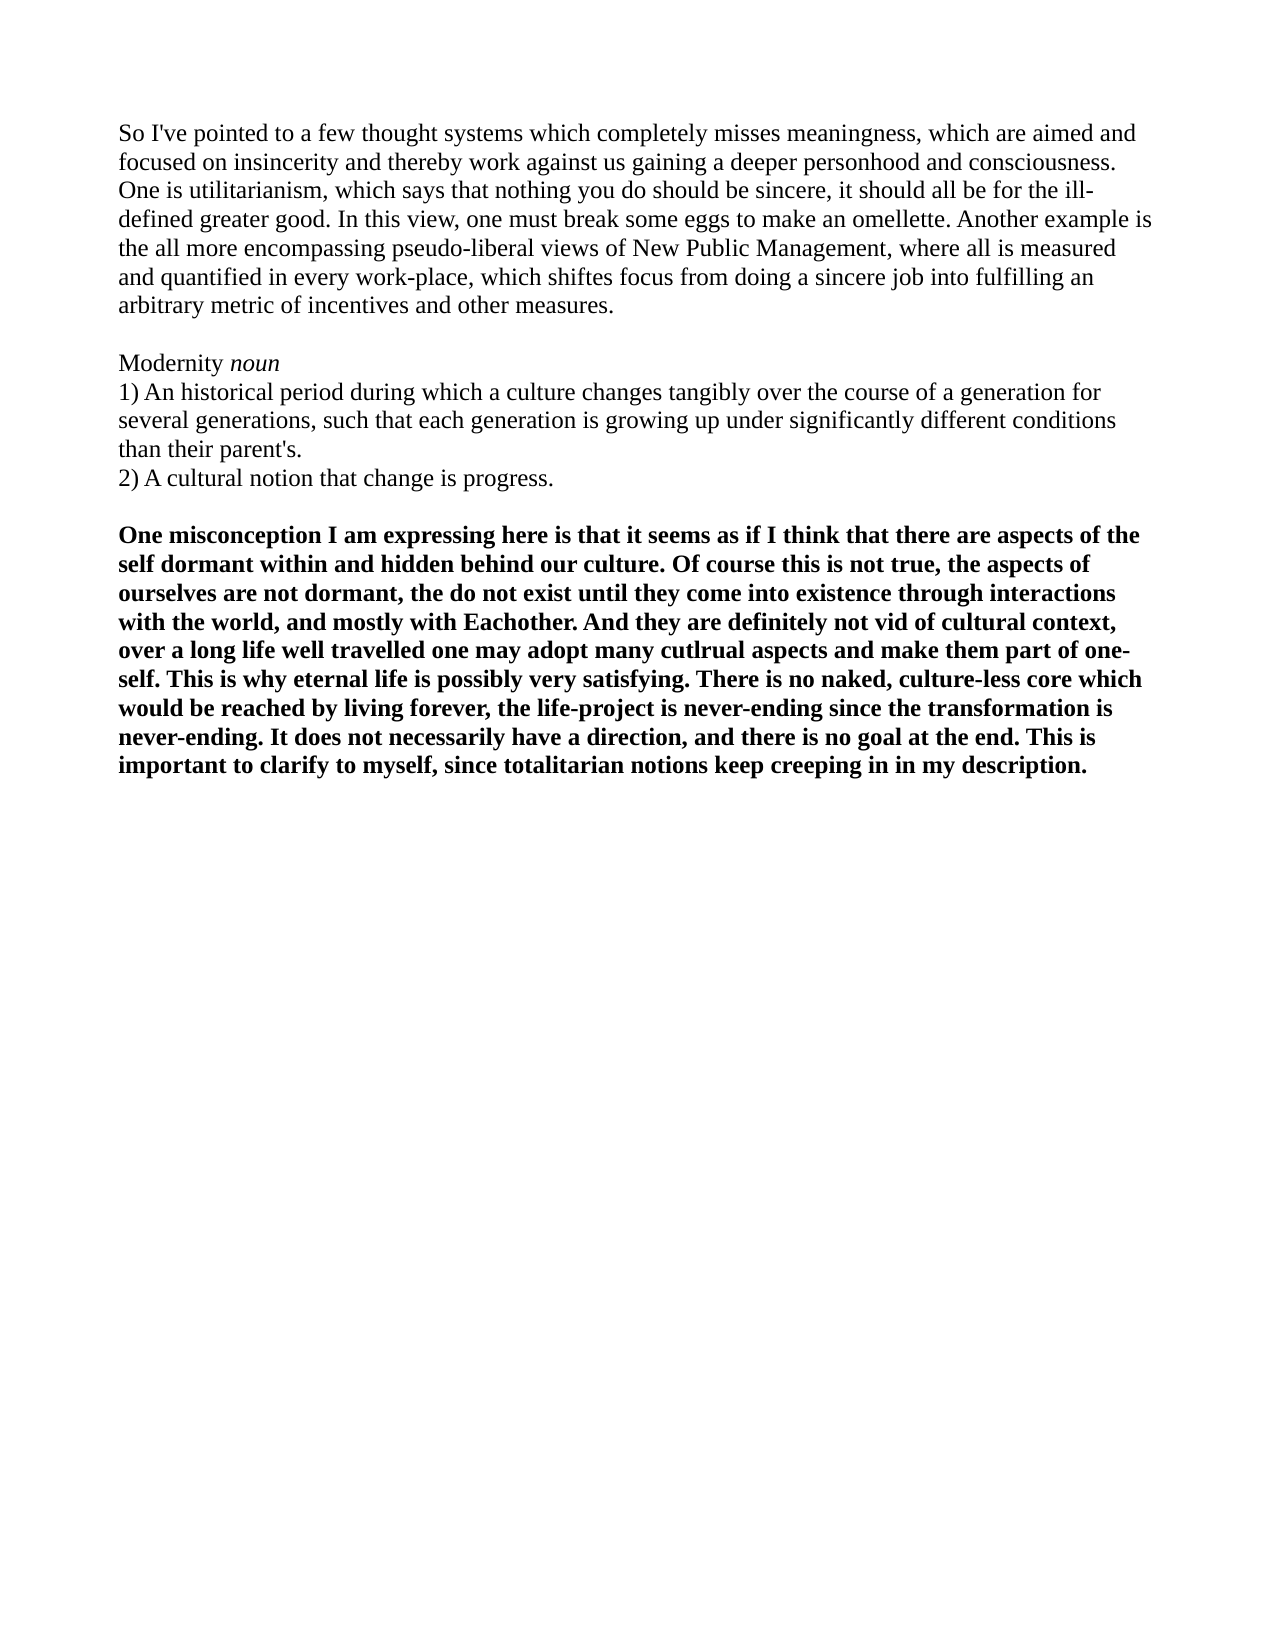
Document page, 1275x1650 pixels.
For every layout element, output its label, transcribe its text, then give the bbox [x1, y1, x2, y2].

text 1) An historical period during which a culture changes tangibly over the course of a generation for several generations, such that each generation is growing up under significantly different conditions than their parent's. [118, 377, 1157, 463]
text So I've pointed to a few thought systems which completely misses meaningness, which are aimed and focused on insincerity and thereby work against us gaining a deeper personhood and consciousness. One is utilitarianism, which says that nothing you do should be sincere, it should all be for the ill-defined greater good. In this view, one must break some eggs to make an omellette. Another example is the all more encompassing pseudo-liberal views of New Public Management, where all is measured and quantified in every work-place, which shiftes focus from doing a sincere job into fulfilling an arbitrary metric of incentives and other measures. [118, 118, 1157, 319]
text One misconception I am expressing here is that it seems as if I think that there are aspects of the self dormant within and hidden behind our culture. Of course this is not true, the aspects of ourselves are not dormant, the do not exist until they come into existence through interactions with the world, and mostly with Eachother. And they are definitely not vid of cultural context, over a long life well travelled one may adopt many cutlrual aspects and make them part of one-self. This is why eternal life is possibly very satisfying. There is no naked, culture-less core which would be reached by living forever, the life-project is never-ending since the transformation is never-ending. It does not necessarily have a direction, and there is no goal at the end. This is important to clarify to myself, since totalitarian notions keep creeping in in my description. [118, 521, 1157, 779]
text Modernity noun [118, 348, 1157, 377]
text 2) A cultural notion that change is progress. [118, 463, 1157, 492]
